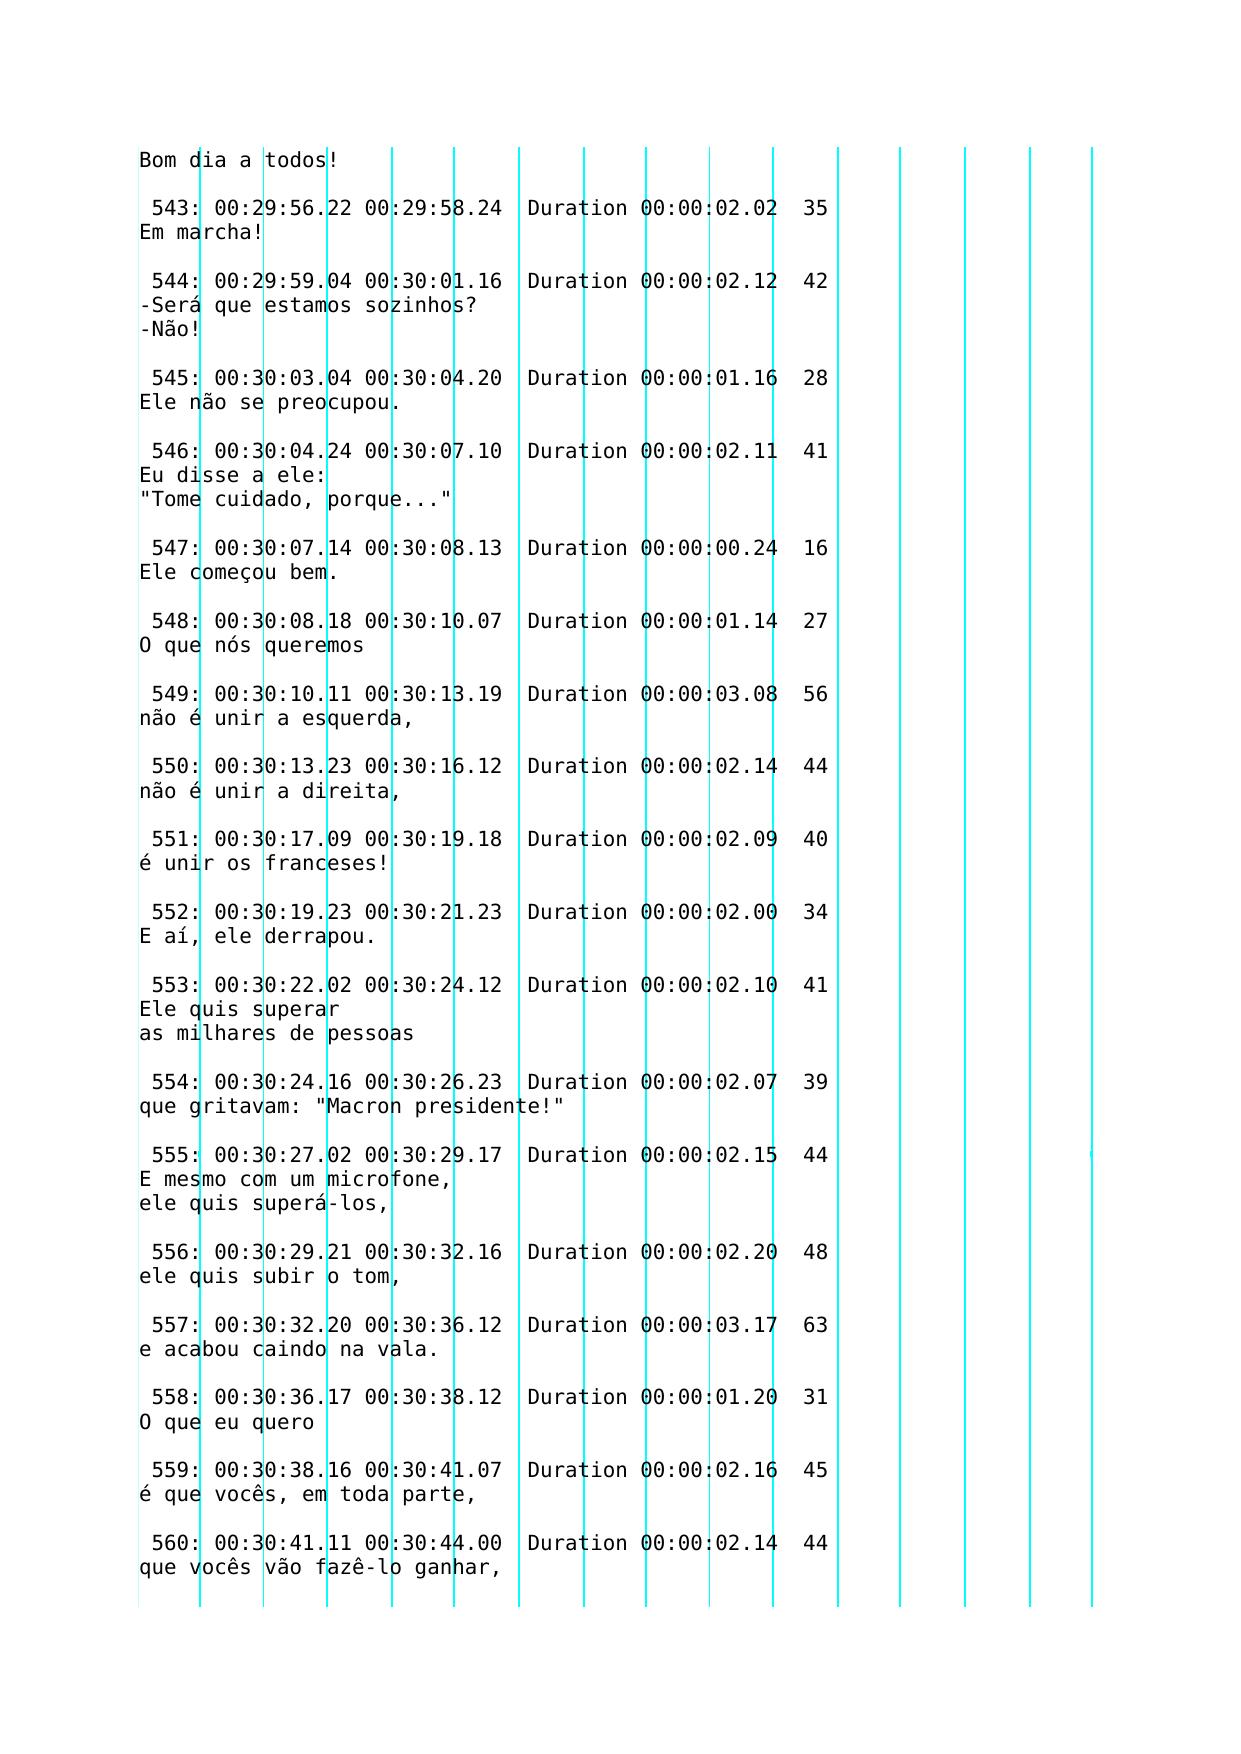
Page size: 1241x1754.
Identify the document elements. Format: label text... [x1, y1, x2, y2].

text 553: 00:30:22.02 00:30:24.12 Duration 00:00:02.10 41 [139, 973, 1101, 997]
text Ele começou bem. [139, 560, 1101, 584]
text 543: 00:29:56.22 00:29:58.24 Duration 00:00:02.02 35 [139, 196, 1101, 220]
text O que eu quero [139, 1410, 1101, 1434]
text 551: 00:30:17.09 00:30:19.18 Duration 00:00:02.09 40 [139, 827, 1101, 851]
text 545: 00:30:03.04 00:30:04.20 Duration 00:00:01.16 28 [139, 366, 1101, 390]
text Eu disse a ele: [139, 463, 1101, 487]
text 556: 00:30:29.21 00:30:32.16 Duration 00:00:02.20 48 [139, 1240, 1101, 1264]
text E mesmo com um microfone, [139, 1167, 1101, 1191]
text as milhares de pessoas [139, 1021, 1101, 1046]
text é unir os franceses! [139, 851, 1101, 876]
text 549: 00:30:10.11 00:30:13.19 Duration 00:00:03.08 56 [139, 682, 1101, 706]
text E aí, ele derrapou. [139, 924, 1101, 948]
text 559: 00:30:38.16 00:30:41.07 Duration 00:00:02.16 45 [139, 1458, 1101, 1482]
text -Não! [139, 317, 1101, 342]
text 548: 00:30:08.18 00:30:10.07 Duration 00:00:01.14 27 [139, 609, 1101, 633]
text e acabou caindo na vala. [139, 1337, 1101, 1361]
text que gritavam: "Macron presidente!" [139, 1094, 1101, 1118]
text 554: 00:30:24.16 00:30:26.23 Duration 00:00:02.07 39 [139, 1070, 1101, 1094]
text 552: 00:30:19.23 00:30:21.23 Duration 00:00:02.00 34 [139, 900, 1101, 924]
text Bom dia a todos! [139, 148, 1101, 172]
text 550: 00:30:13.23 00:30:16.12 Duration 00:00:02.14 44 [139, 754, 1101, 779]
text ele quis superá-los, [139, 1191, 1101, 1216]
text ele quis subir o tom, [139, 1264, 1101, 1288]
text não é unir a esquerda, [139, 706, 1101, 730]
text -Será que estamos sozinhos? [139, 293, 1101, 317]
text 544: 00:29:59.04 00:30:01.16 Duration 00:00:02.12 42 [139, 269, 1101, 293]
text é que vocês, em toda parte, [139, 1482, 1101, 1507]
text 557: 00:30:32.20 00:30:36.12 Duration 00:00:03.17 63 [139, 1313, 1101, 1337]
text Em marcha! [139, 220, 1101, 245]
text 555: 00:30:27.02 00:30:29.17 Duration 00:00:02.15 44 [139, 1143, 1101, 1167]
text 546: 00:30:04.24 00:30:07.10 Duration 00:00:02.11 41 [139, 439, 1101, 463]
text Ele quis superar [139, 997, 1101, 1021]
text não é unir a direita, [139, 779, 1101, 803]
picture [138, 147, 1102, 1607]
text Ele não se preocupou. [139, 390, 1101, 414]
text O que nós queremos [139, 633, 1101, 657]
text 547: 00:30:07.14 00:30:08.13 Duration 00:00:00.24 16 [139, 536, 1101, 560]
text que vocês vão fazê-lo ganhar, [139, 1555, 1101, 1579]
text 560: 00:30:41.11 00:30:44.00 Duration 00:00:02.14 44 [139, 1531, 1101, 1555]
text "Tome cuidado, porque..." [139, 487, 1101, 512]
text 558: 00:30:36.17 00:30:38.12 Duration 00:00:01.20 31 [139, 1385, 1101, 1410]
